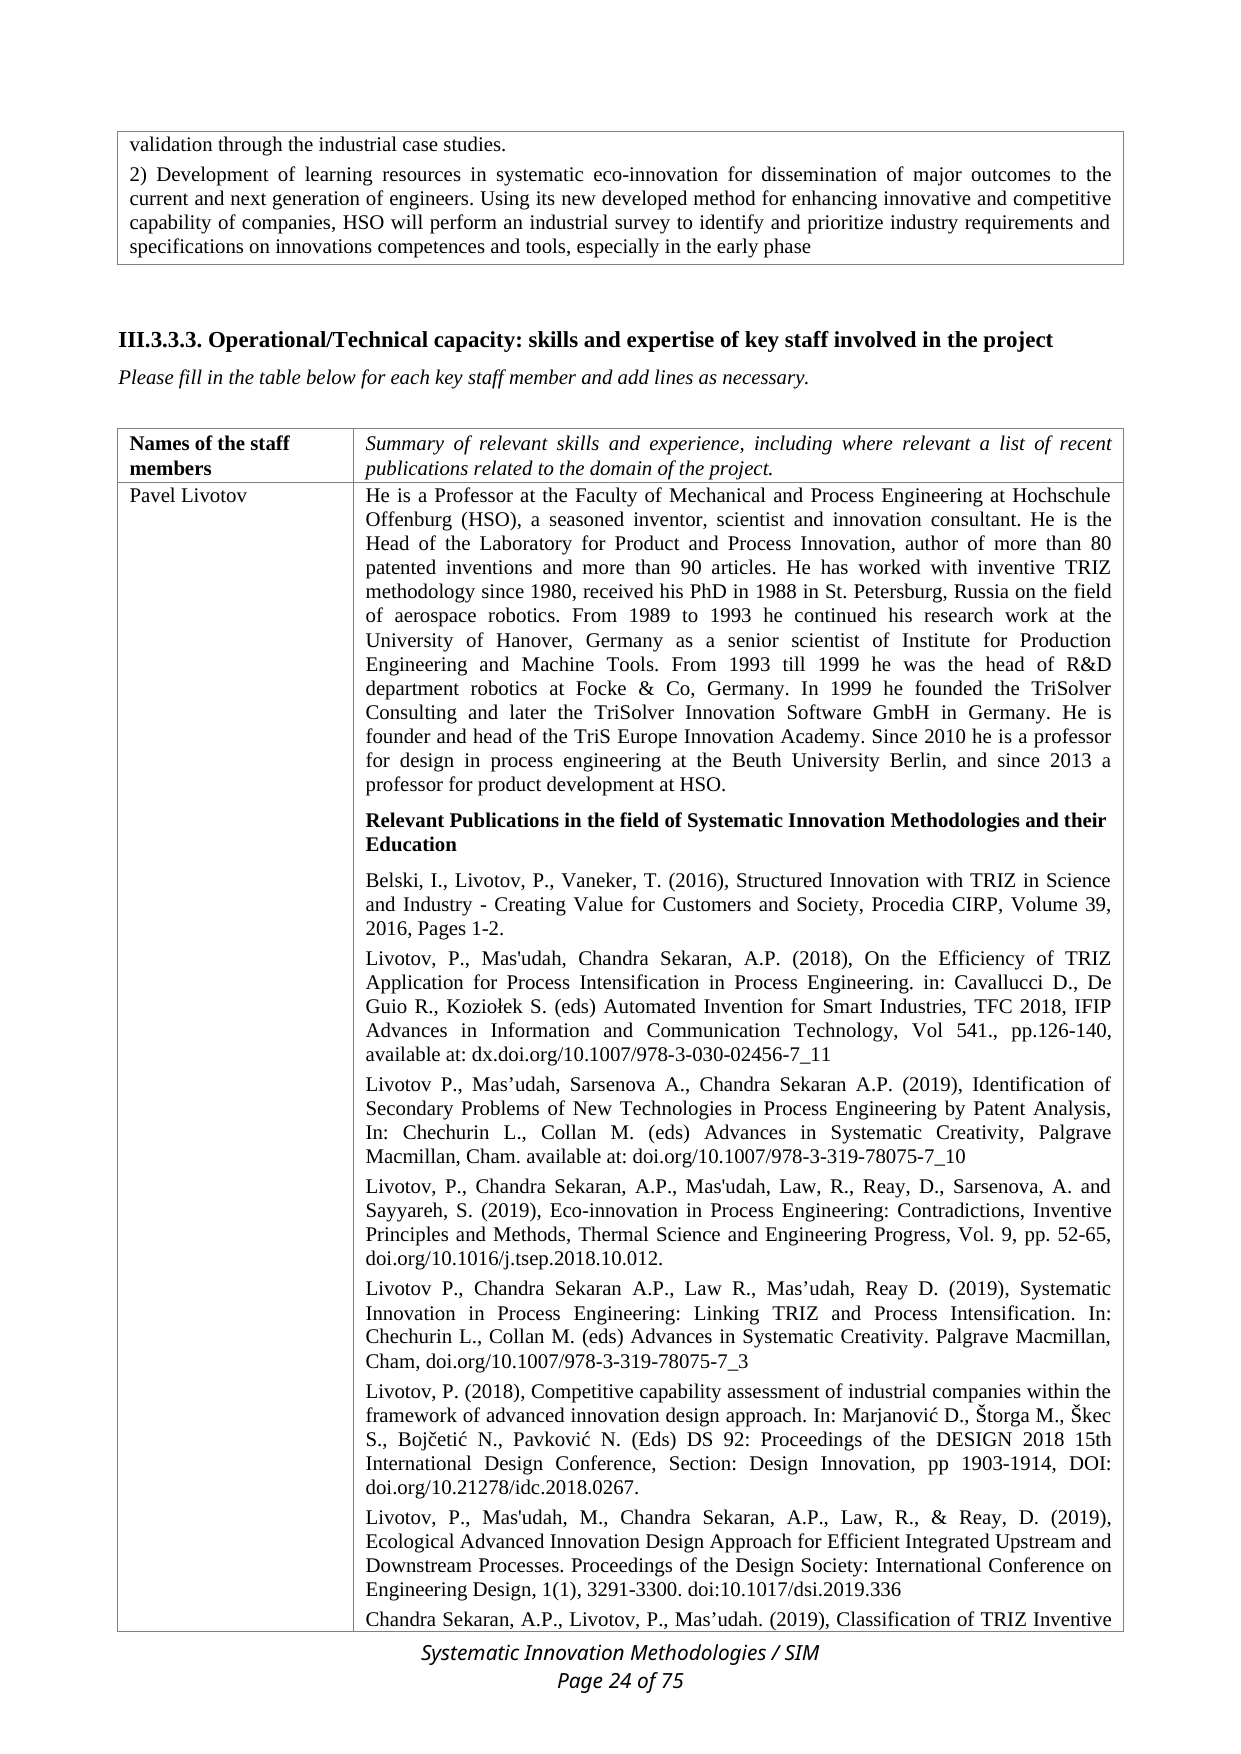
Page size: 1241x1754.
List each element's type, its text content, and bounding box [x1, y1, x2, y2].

table_header Summary of relevant skills and experience, including where relevant a list of recent publications related to the domain of the project. [354, 429, 1123, 482]
text III.3.3.3. Operational/Technical capacity: skills and expertise of key staff involved in the project [118, 326, 1122, 352]
text Please fill in the table below for each key staff member and add lines as necessary. [118, 365, 1122, 389]
table_cell Pavel Livotov [118, 483, 353, 1631]
table_cell He is a Professor at the Faculty of Mechanical and Process Engineering at Hochschule Offenburg (HSO), a seasoned inventor, scientist and innovation consultant. He is the Head of the Laboratory for Product and Process Innovation, author of more than 80 patented inventions and more than 90 articles. He has worked with inventive TRIZ methodology since 1980, received his PhD in 1988 in St. Petersburg, Russia on the field of aerospace robotics. From 1989 to 1993 he continued his research work at the University of Hanover, Germany as a senior scientist of Institute for Production Engineering and Machine Tools. From 1993 till 1999 he was the head of R&D department robotics at Focke & Co, Germany. In 1999 he founded the TriSolver Consulting and later the TriSolver Innovation Software GmbH in Germany. He is founder and head of the TriS Europe Innovation Academy. Since 2010 he is a professor for design in process engineering at the Beuth University Berlin, and since 2013 a professor for product development at HSO. Relevant Publications in the field of Systematic Innovation Methodologies and their Education Belski, I., Livotov, P., Vaneker, T. (2016), Structured Innovation with TRIZ in Science and Industry - Creating Value for Customers and Society, Procedia CIRP, Volume 39, 2016, Pages 1-2. Livotov, P., Mas'udah, Chandra Sekaran, A.P. (2018), On the Efficiency of TRIZ Application for Process Intensification in Process Engineering. in: Cavallucci D., De Guio R., Koziołek S. (eds) Automated Invention for Smart Industries, TFC 2018, IFIP Advances in Information and Communication Technology, Vol 541., pp.126-140, available at: dx.doi.org/10.1007/978-3-030-02456-7_11 Livotov P., Mas’udah, Sarsenova A., Chandra Sekaran A.P. (2019), Identification of Secondary Problems of New Technologies in Process Engineering by Patent Analysis, In: Chechurin L., Collan M. (eds) Advances in Systematic Creativity, Palgrave Macmillan, Cham. available at: doi.org/10.1007/978-3-319-78075-7_10 Livotov, P., Chandra Sekaran, A.P., Mas'udah, Law, R., Reay, D., Sarsenova, A. and Sayyareh, S. (2019), Eco-innovation in Process Engineering: Contradictions, Inventive Principles and Methods, Thermal Science and Engineering Progress, Vol. 9, pp. 52-65, doi.org/10.1016/j.tsep.2018.10.012. Livotov P., Chandra Sekaran A.P., Law R., Mas’udah, Reay D. (2019), Systematic Innovation in Process Engineering: Linking TRIZ and Process Intensification. In: Chechurin L., Collan M. (eds) Advances in Systematic Creativity. Palgrave Macmillan, Cham, doi.org/10.1007/978-3-319-78075-7_3 Livotov, P. (2018), Competitive capability assessment of industrial companies within the framework of advanced innovation design approach. In: Marjanović D., Štorga M., Škec S., Bojčetić N., Pavković N. (Eds) DS 92: Proceedings of the DESIGN 2018 15th International Design Conference, Section: Design Innovation, pp 1903-1914, DOI: doi.org/10.21278/idc.2018.0267. Livotov, P., Mas'udah, M., Chandra Sekaran, A.P., Law, R., & Reay, D. (2019), Ecological Advanced Innovation Design Approach for Efficient Integrated Upstream and Downstream Processes. Proceedings of the Design Society: International Conference on Engineering Design, 1(1), 3291-3300. doi:10.1017/dsi.2019.336 Chandra Sekaran, A.P., Livotov, P., Mas’udah. (2019), Classification of TRIZ Inventive [354, 483, 1123, 1631]
table_header Names of the staff members [118, 429, 353, 482]
table_header validation through the industrial case studies. 2) Development of learning resources in systematic eco-innovation for dissemination of major outcomes to the current and next generation of engineers. Using its new developed method for enhancing innovative and competitive capability of companies, HSO will perform an industrial survey to identify and prioritize industry requirements and specifications on innovations competences and tools, especially in the early phase [118, 132, 1123, 264]
